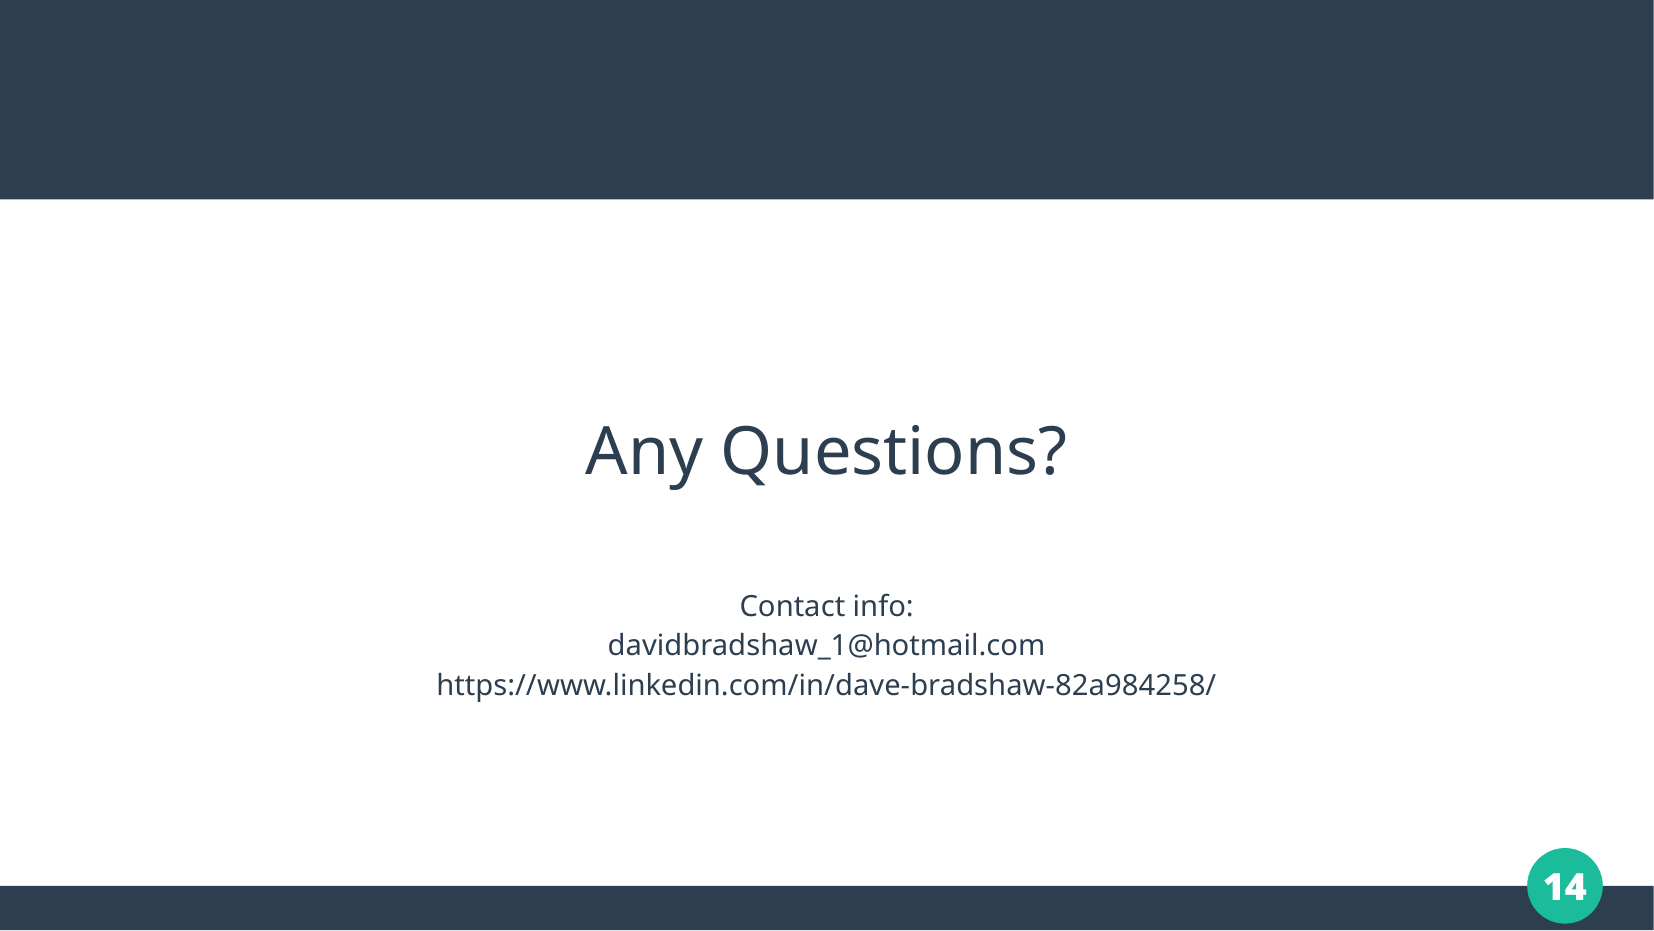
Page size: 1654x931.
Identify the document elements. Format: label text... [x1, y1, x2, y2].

subtitle Any Questions? Contact info: davidbradshaw_1@hotmail.com https://www.linkedin.com/in/dave-bradshaw-82a984258/ [59, 243, 1595, 864]
